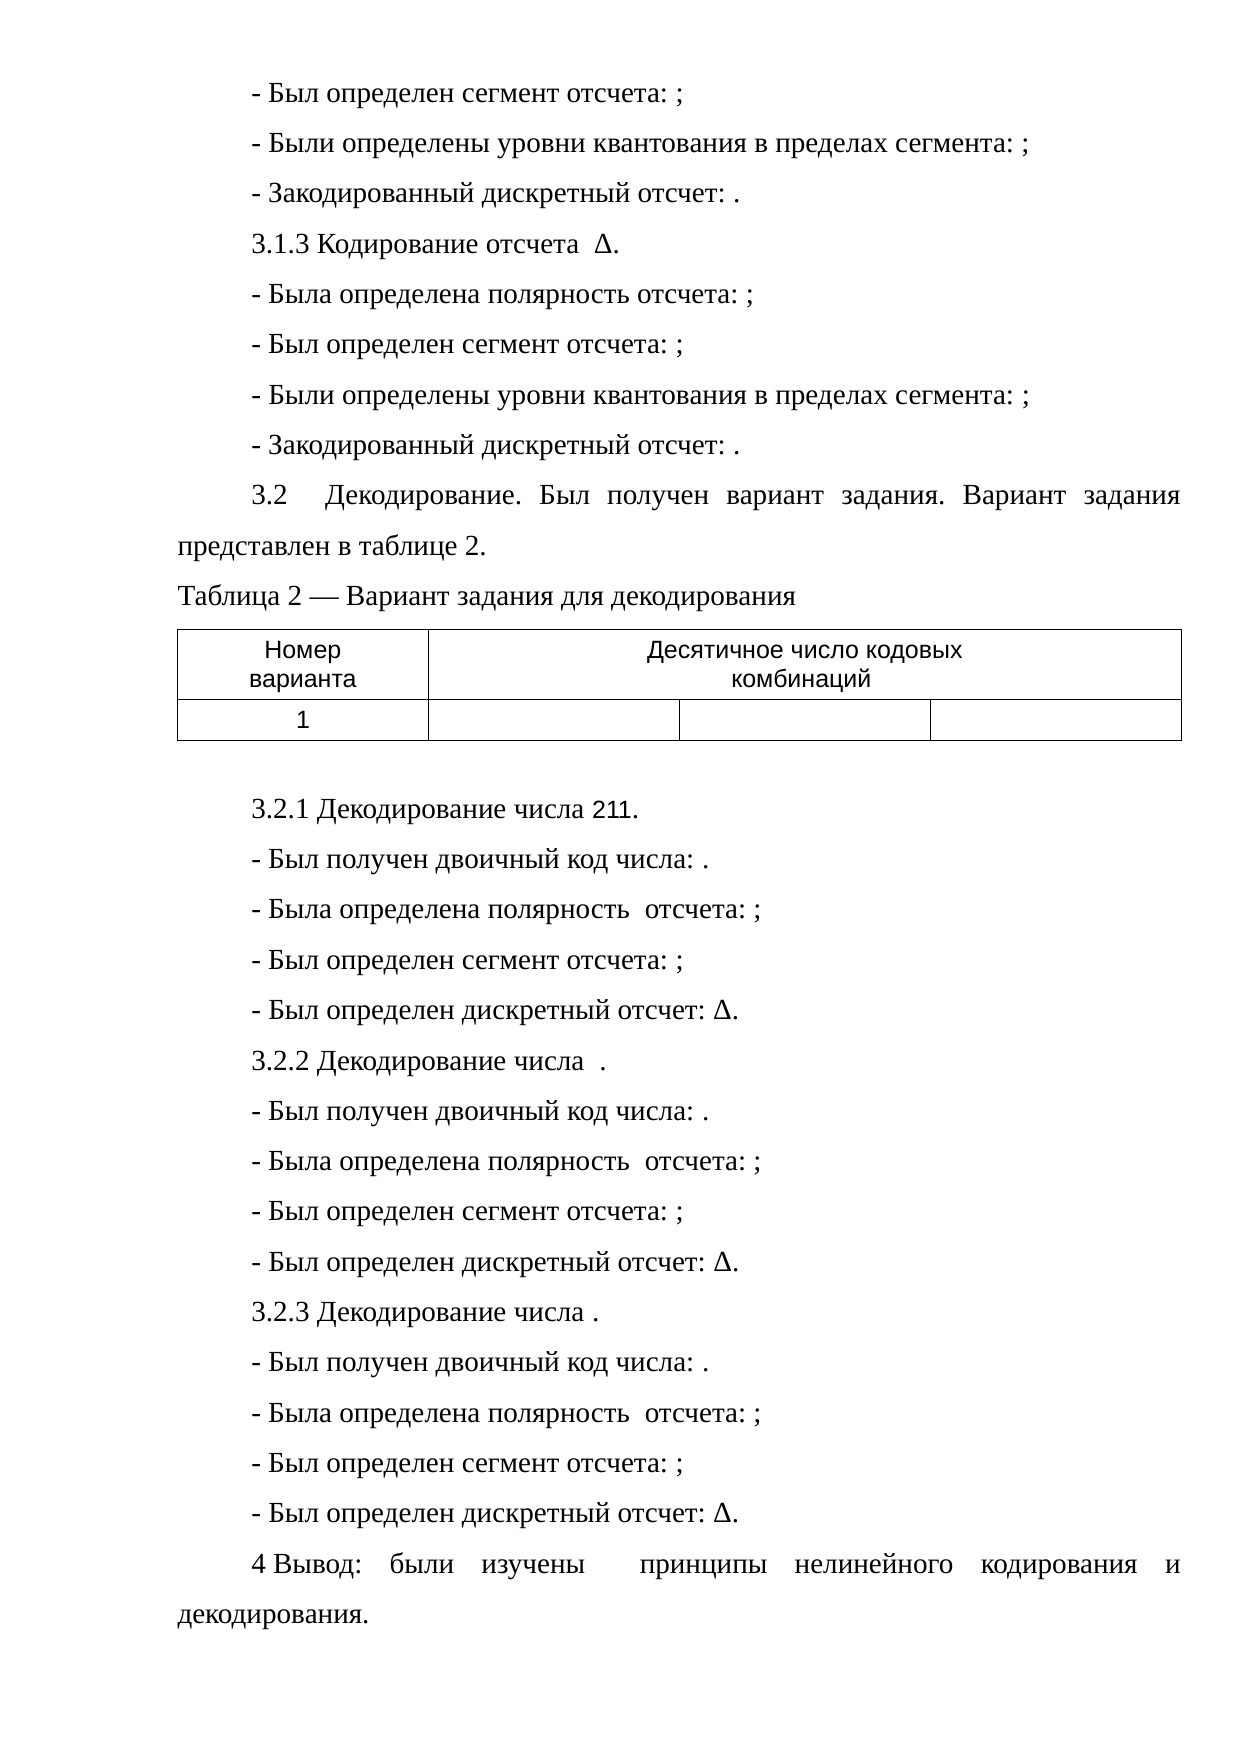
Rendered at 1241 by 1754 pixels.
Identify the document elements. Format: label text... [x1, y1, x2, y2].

text - Был определен сегмент отсчета: ; [177, 75, 1181, 108]
text - Был определен сегмент отсчета: ; [177, 327, 1181, 360]
text - Была определена полярность отсчета: ; [177, 1395, 1181, 1428]
text Таблица 2 — Вариант задания для декодирования [177, 578, 1181, 612]
text - Была определена полярность отсчета: ; [177, 276, 1181, 310]
text - Был определен дискретный отсчет: Δ. [177, 1244, 1181, 1277]
text - Были определены уровни квантования в пределах сегмента: ; [177, 377, 1181, 410]
list Декодирование. Был получен вариант задания. Вариант задания представлен в таблице 2. [177, 477, 1181, 561]
table_cell 1 [178, 700, 428, 740]
text - Был определен сегмент отсчета: ; [177, 1193, 1181, 1227]
table_cell [931, 700, 1181, 740]
text - Был определен дискретный отсчет: Δ. [177, 1495, 1181, 1529]
text - Закодированный дискретный отсчет: . [177, 427, 1181, 461]
table_header Десятичное число кодовых комбинаций [429, 630, 1181, 698]
text - Был определен сегмент отсчета: ; [177, 1445, 1181, 1479]
text - Был определен дискретный отсчет: Δ. [177, 992, 1181, 1026]
table_header Номер варианта [178, 630, 428, 698]
list Декодирование числа 211. - Был получен двоичный код числа: . [177, 791, 1181, 875]
text - Был определен сегмент отсчета: ; [177, 942, 1181, 976]
list Кодирование отсчета Δ. [177, 226, 1181, 259]
table_cell [429, 700, 679, 740]
text - Были определены уровни квантования в пределах сегмента: ; [177, 125, 1181, 159]
text - Закодированный дискретный отсчет: . [177, 176, 1181, 209]
text - Была определена полярность отсчета: ; [177, 1143, 1181, 1177]
list Декодирование числа . - Был получен двоичный код числа: . [177, 1043, 1181, 1126]
text - Была определена полярность отсчета: ; [177, 892, 1181, 925]
table_cell [680, 700, 930, 740]
list Вывод: были изучены принципы нелинейного кодирования и декодирования. [177, 1546, 1181, 1629]
list Декодирование числа . - Был получен двоичный код числа: . [177, 1294, 1181, 1378]
